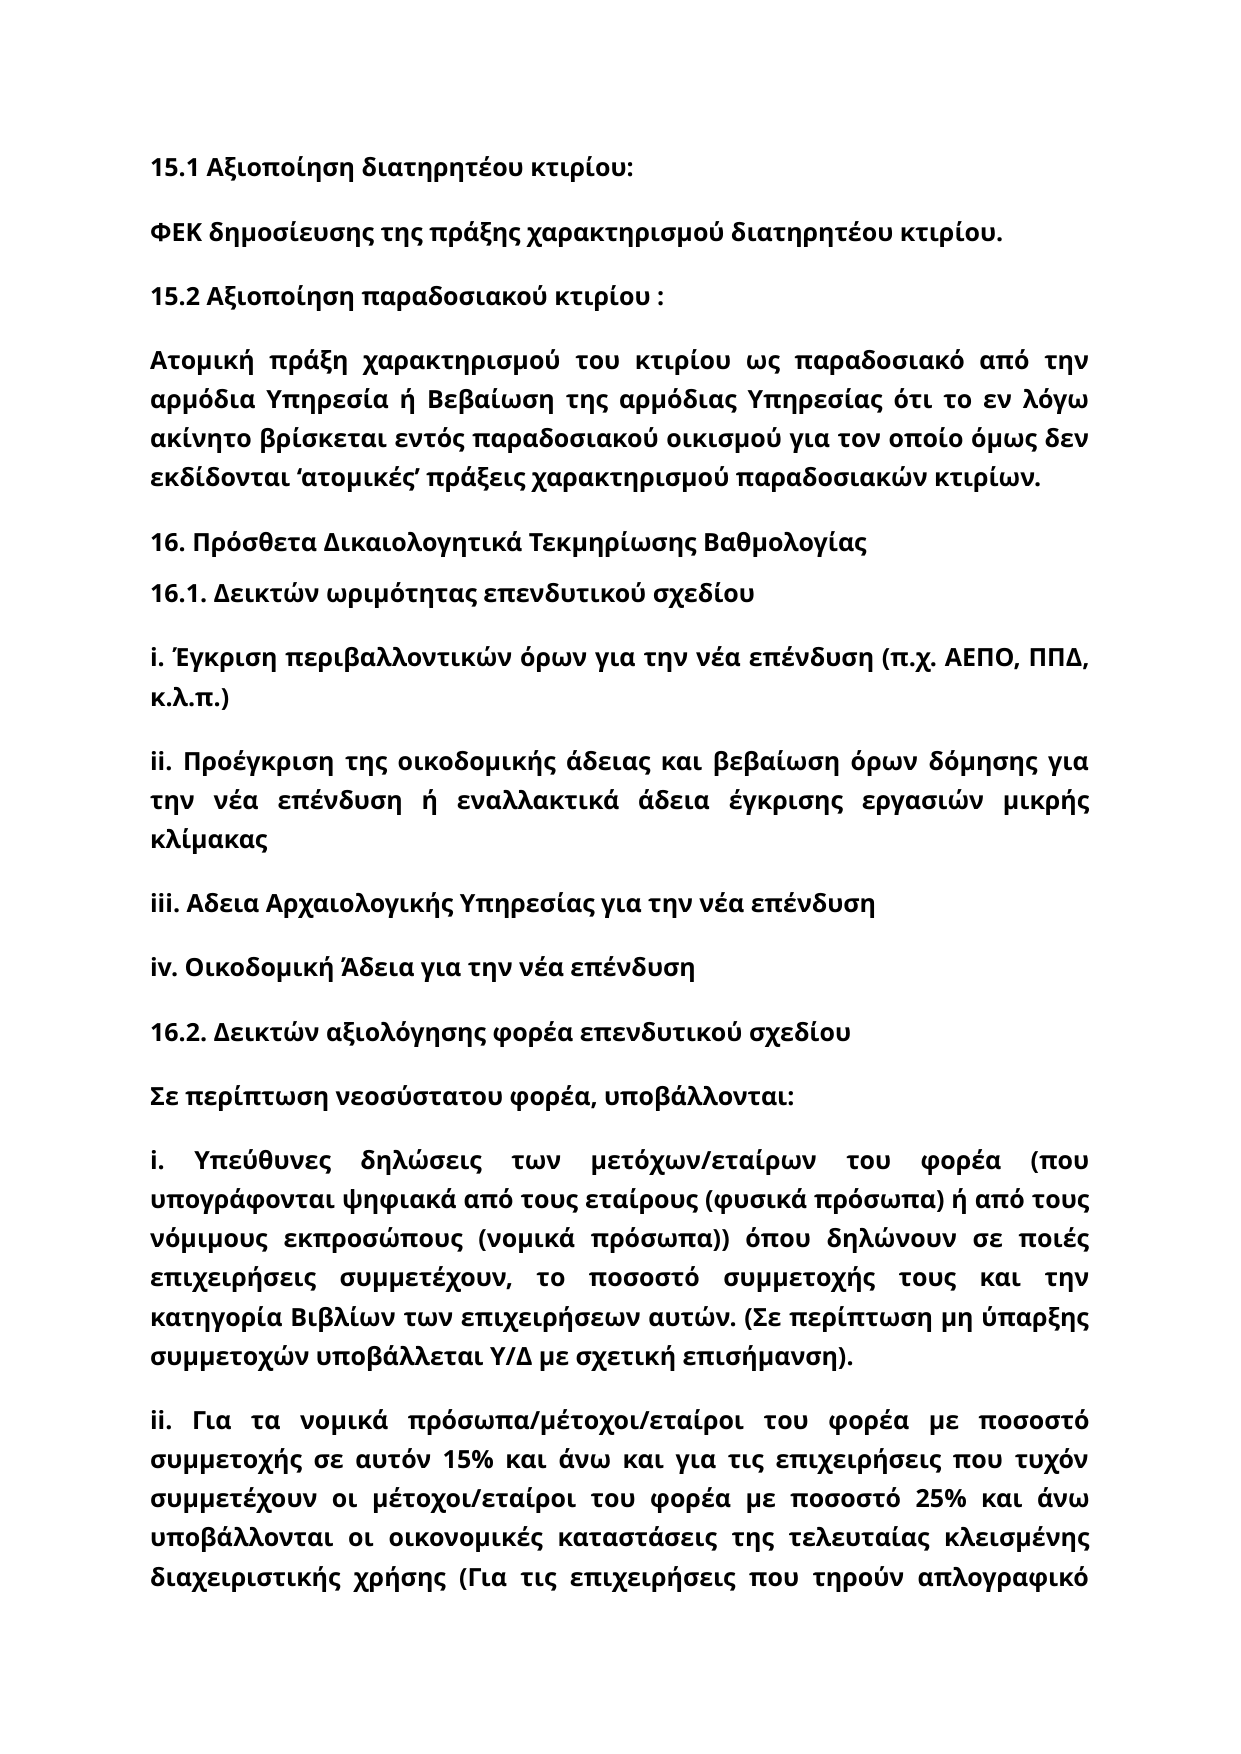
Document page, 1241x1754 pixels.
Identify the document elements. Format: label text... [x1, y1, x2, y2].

text 16.1. Δεικτών ωριμότητας επενδυτικού σχεδίου [150, 576, 1090, 610]
text 16.2. Δεικτών αξιολόγησης φορέα επενδυτικού σχεδίου [150, 1014, 1090, 1048]
text 15.2 Αξιοποίηση παραδοσιακού κτιρίου : [150, 278, 1090, 312]
text iii. Aδεια Αρχαιολογικής Υπηρεσίας για την νέα επένδυση [150, 886, 1090, 920]
text i. Έγκριση περιβαλλοντικών όρων για την νέα επένδυση (π.χ. ΑΕΠΟ, ΠΠΔ, κ.λ.π.) [150, 640, 1090, 713]
text 16. Πρόσθετα Δικαιολογητικά Τεκμηρίωσης Βαθμολογίας [150, 524, 1090, 558]
text 15.1 Αξιοποίηση διατηρητέου κτιρίου: [150, 150, 1090, 184]
text i. Υπεύθυνες δηλώσεις των μετόχων/εταίρων του φορέα (που υπογράφονται ψηφιακά από τους εταίρους (φυσικά πρόσωπα) ή από τους νόμιμους εκπροσώπους (νομικά πρόσωπα)) όπου δηλώνουν σε ποιές επιχειρήσεις συμμετέχουν, το ποσοστό συμμετοχής τους και την κατηγορία Βιβλίων των επιχειρήσεων αυτών. (Σε περίπτωση μη ύπαρξης συμμετοχών υποβάλλεται Υ/Δ με σχετική επισήμανση). [150, 1142, 1090, 1372]
text iv. Οικοδομική Άδεια για την νέα επένδυση [150, 950, 1090, 984]
text Ατομική πράξη χαρακτηρισμού του κτιρίου ως παραδοσιακό από την αρμόδια Υπηρεσία ή Βεβαίωση της αρμόδιας Υπηρεσίας ότι το εν λόγω ακίνητο βρίσκεται εντός παραδοσιακού οικισμού για τον οποίο όμως δεν εκδίδονται ‘ατομικές’ πράξεις χαρακτηρισμού παραδοσιακών κτιρίων. [150, 342, 1090, 494]
text Σε περίπτωση νεοσύστατου φορέα, υποβάλλονται: [150, 1078, 1090, 1112]
text ii. Προέγκριση της οικοδομικής άδειας και βεβαίωση όρων δόμησης για την νέα επένδυση ή εναλλακτικά άδεια έγκρισης εργασιών μικρής κλίμακας [150, 743, 1090, 856]
text ii. Για τα νομικά πρόσωπα/μέτοχοι/εταίροι του φορέα με ποσοστό συμμετοχής σε αυτόν 15% και άνω και για τις επιχειρήσεις που τυχόν συμμετέχουν οι μέτοχοι/εταίροι του φορέα με ποσοστό 25% και άνω υποβάλλονται οι οικονομικές καταστάσεις της τελευταίας κλεισμένης διαχειριστικής χρήσης (Για τις επιχειρήσεις που τηρούν απλογραφικό [150, 1402, 1090, 1593]
text ΦΕΚ δημοσίευσης της πράξης χαρακτηρισμού διατηρητέου κτιρίου. [150, 214, 1090, 248]
